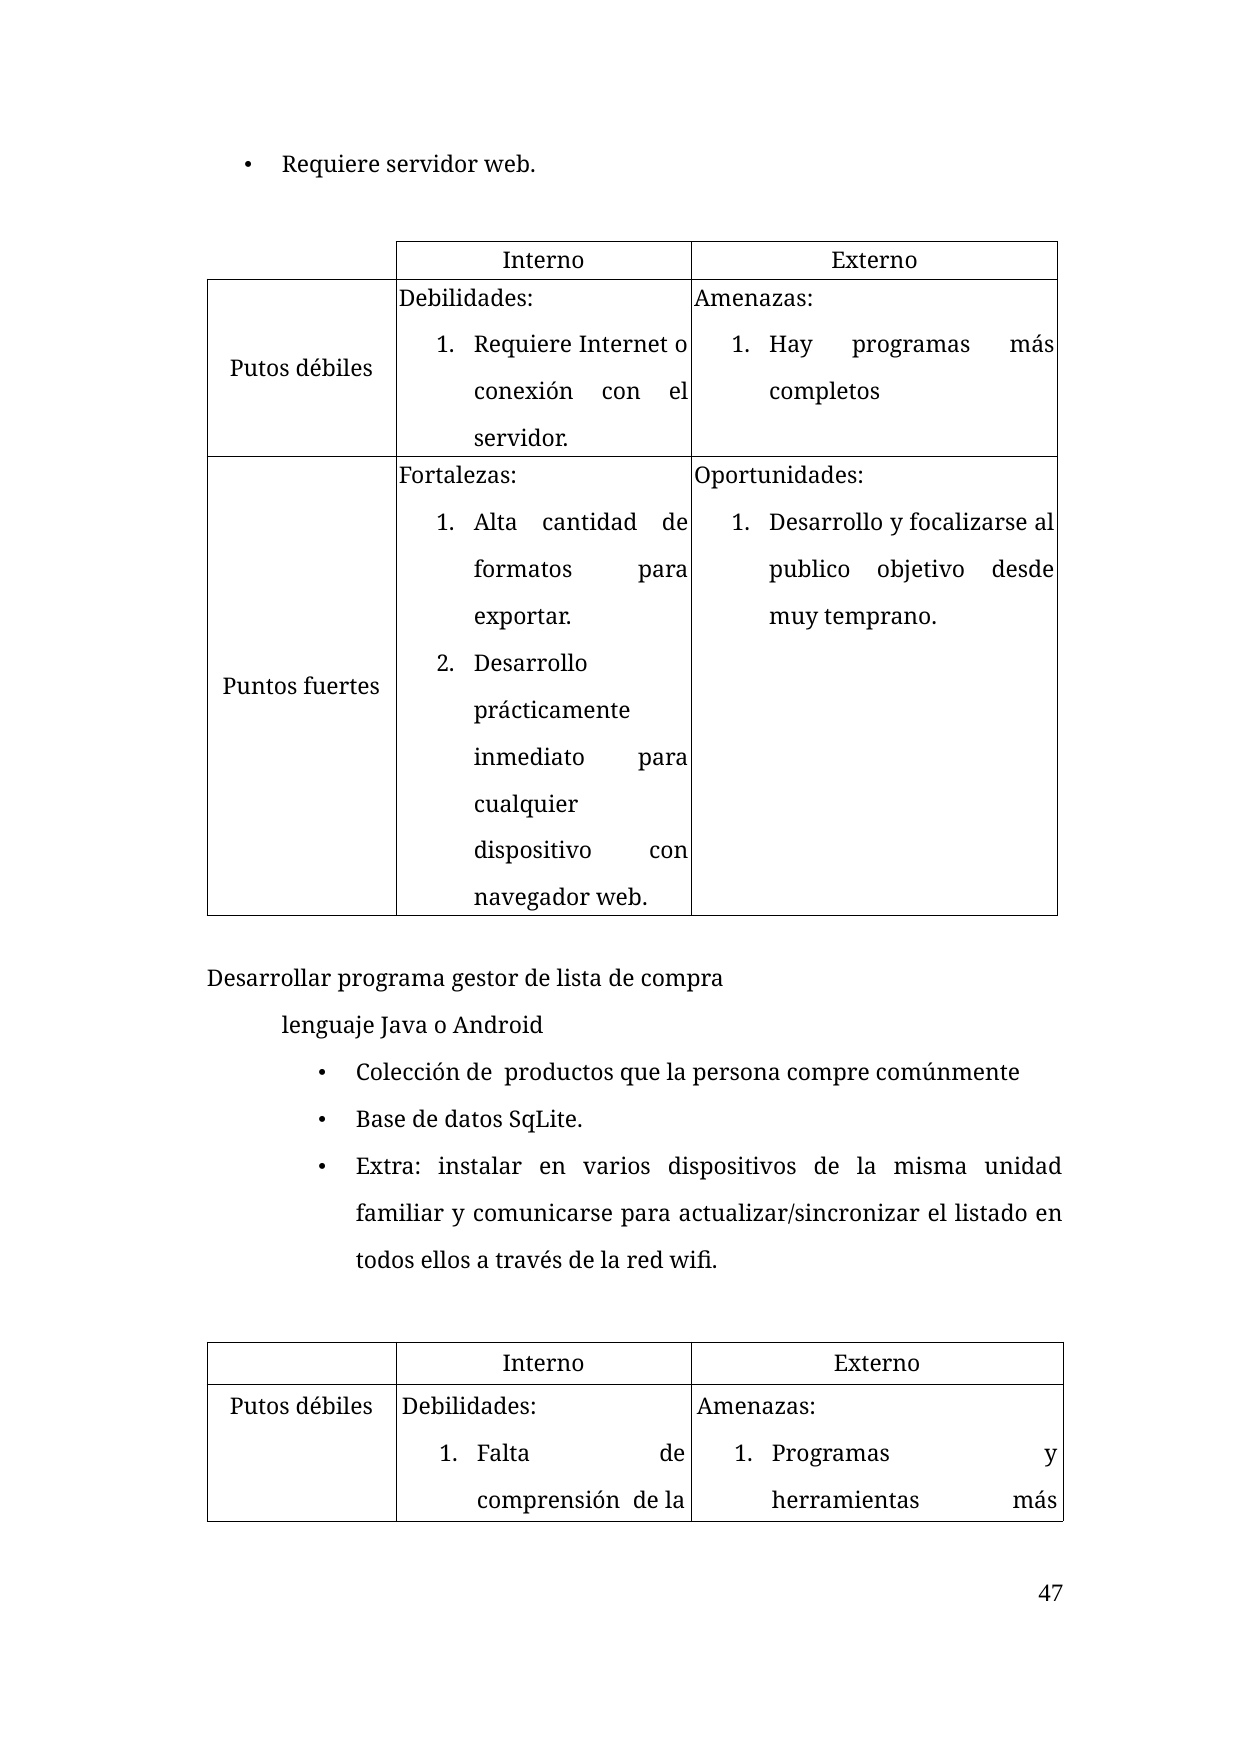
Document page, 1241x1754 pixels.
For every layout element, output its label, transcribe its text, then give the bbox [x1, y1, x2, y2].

text lenguaje Java o Android [207, 1009, 1063, 1041]
table_header Externo [692, 1343, 1063, 1384]
table_cell Oportunidades: Desarrollo y focalizarse al publico objetivo desde muy temprano. [692, 457, 1057, 915]
list Colección de productos que la persona compre comúnmente [318, 1056, 1063, 1087]
list Requiere servidor web. [244, 148, 1063, 179]
table_header Interno [397, 242, 691, 278]
table_cell Amenazas: Programas y herramientas más [692, 1385, 1063, 1521]
list Base de datos SqLite. [318, 1103, 1063, 1134]
table_cell Amenazas: Hay programas más completos [692, 280, 1057, 456]
table_header [208, 1343, 396, 1384]
table_cell Fortalezas: Alta cantidad de formatos para exportar. Desarrollo prácticamente inmediato para cualquier dispositivo con navegador web. [397, 457, 691, 915]
list Extra: instalar en varios dispositivos de la misma unidad familiar y comunicarse para actualizar/sincronizar el listado en todos ellos a través de la red wifi. [318, 1150, 1063, 1275]
table_cell Debilidades: Falta de comprensión de la [397, 1385, 691, 1521]
table_header Externo [692, 242, 1057, 278]
table_cell Puntos fuertes [208, 457, 396, 915]
table_header [207, 241, 396, 278]
table_cell Putos débiles [208, 280, 396, 456]
text Desarrollar programa gestor de lista de compra [207, 962, 1063, 994]
table_header Interno [397, 1343, 691, 1384]
table_cell Putos débiles [208, 1385, 396, 1521]
table_cell Debilidades: Requiere Internet o conexión con el servidor. [397, 280, 691, 456]
